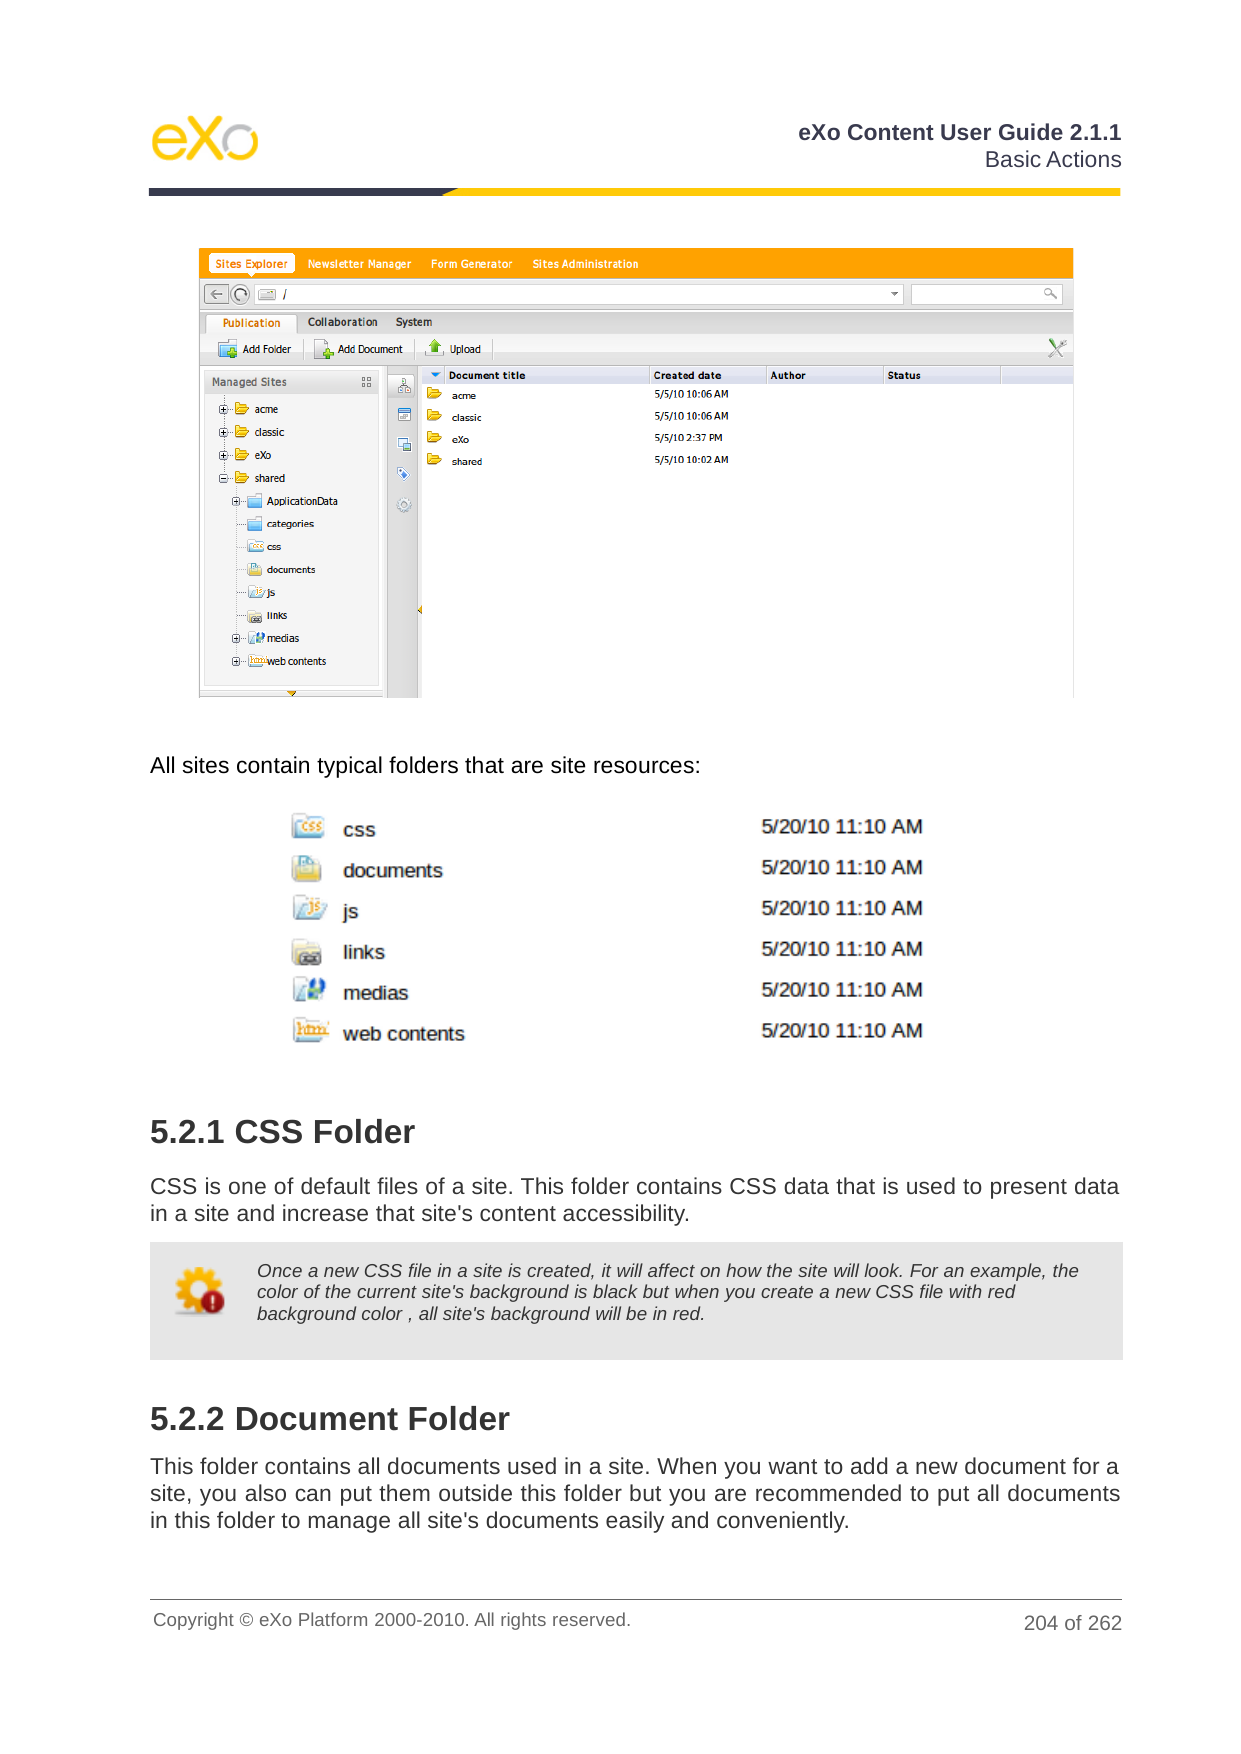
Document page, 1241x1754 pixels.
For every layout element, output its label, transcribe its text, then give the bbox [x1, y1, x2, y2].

table_header [151, 1243, 251, 1359]
picture [174, 1267, 225, 1317]
text All sites contain typical folders that are site resources: [150, 752, 1122, 779]
text CSS is one of default files of a site. This folder contains CSS data that is used to present data in a site and increase that site's content accessibility. [150, 1172, 1122, 1227]
picture [148, 188, 1121, 196]
picture [152, 115, 259, 161]
table_header Once a new CSS file in a site is created, it will affect on how the site will look. For an example, the color of the current site's background is black but when you create a new CSS file with red background color , all site's background will be in red. [252, 1243, 1122, 1359]
picture [198, 248, 1074, 698]
picture [284, 807, 930, 1055]
subtitle Document Folder [150, 1399, 1122, 1438]
subtitle CSS Folder [150, 1111, 1122, 1150]
text This folder contains all documents used in a site. When you want to add a new document for a site, you also can put them outside this folder but you are recommended to put all documents in this folder to manage all site's documents easily and conveniently. [150, 1453, 1122, 1534]
